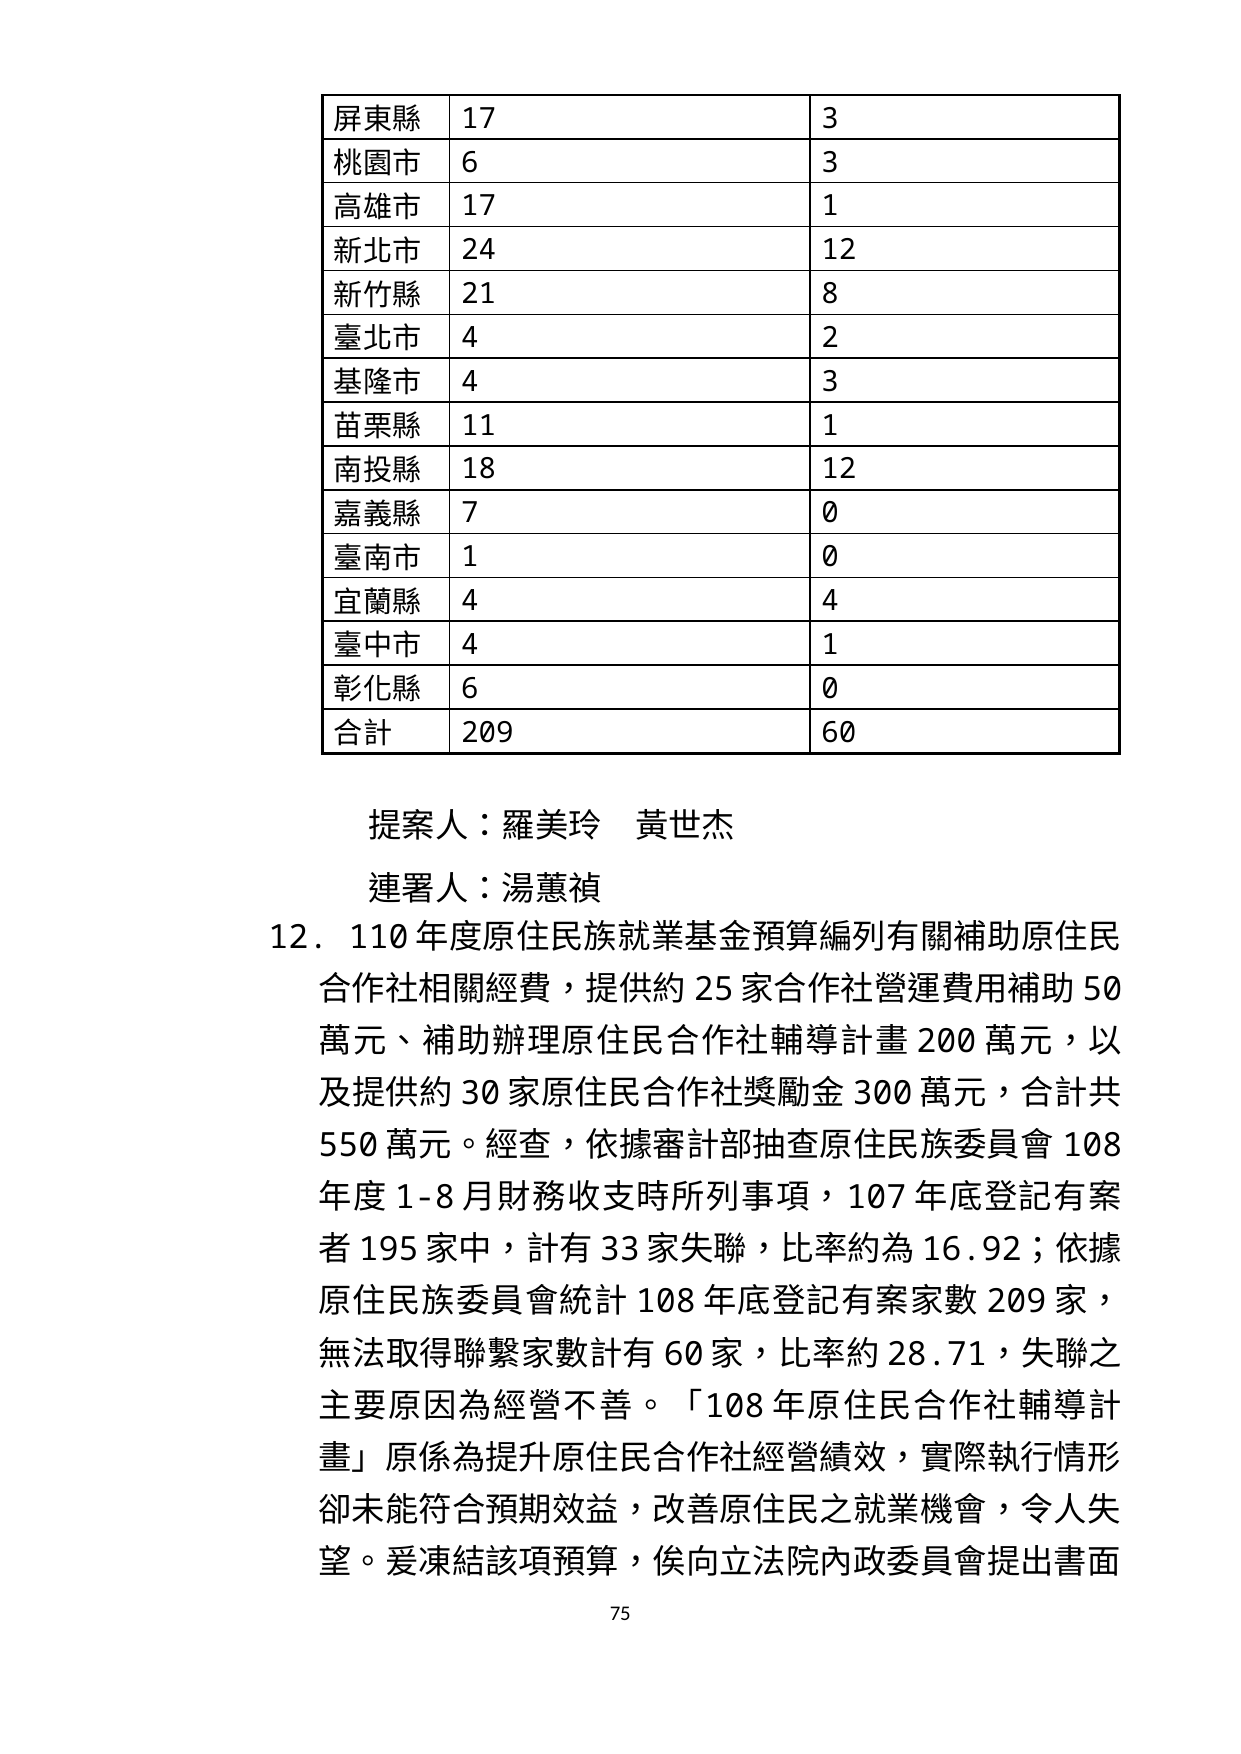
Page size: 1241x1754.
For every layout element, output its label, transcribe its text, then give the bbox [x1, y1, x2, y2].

table_cell 1 [811, 622, 1118, 664]
text 連署人：湯蕙禎 [368, 844, 1127, 907]
table_cell 0 [811, 666, 1118, 708]
table_cell 24 [450, 227, 809, 269]
table_cell 彰化縣 [324, 666, 449, 708]
table_cell 6 [450, 140, 809, 182]
table_cell 0 [811, 491, 1118, 533]
table_cell 4 [450, 622, 809, 664]
table_cell 12 [811, 227, 1118, 269]
table_cell 臺中市 [324, 622, 449, 664]
table_cell 6 [450, 666, 809, 708]
table_cell 新北市 [324, 227, 449, 269]
table_cell 基隆市 [324, 359, 449, 401]
table_cell 60 [811, 710, 1118, 752]
table_cell 臺北市 [324, 315, 449, 357]
table_cell 屏東縣 [324, 96, 449, 138]
table_cell 3 [811, 140, 1118, 182]
table_cell 合計 [324, 710, 449, 752]
table_cell 1 [450, 534, 809, 577]
table_cell 4 [450, 359, 809, 401]
table_cell 3 [811, 359, 1118, 401]
text 12. 110年度原住民族就業基金預算編列有關補助原住民合作社相關經費，提供約25家合作社營運費用補助50萬元、補助辦理原住民合作社輔導計畫200萬元，以及提供約30家原住民合作社獎勵金300萬元，合計共550萬元。經查，依據審計部抽查原住民族委員會108年度1-8月財務收支時所列事項，107年底登記有案者195家中，計有33家失聯，比率約為16.92；依據原住民族委員會統計108年底登記有案家數209家，無法取得聯繫家數計有60家，比率約28.71，失聯之主要原因為經營不善。「108年原住民合作社輔導計畫」原係為提升原住民合作社經營績效，實際執行情形卻未能符合預期效益，改善原住民之就業機會，令人失望。爰凍結該項預算，俟向立法院內政委員會提出書面 [268, 907, 1122, 1584]
table_cell 209 [450, 710, 809, 752]
table_cell 桃園市 [324, 140, 449, 182]
table_cell 2 [811, 315, 1118, 357]
table_cell 4 [450, 578, 809, 620]
table_cell 18 [450, 447, 809, 489]
table_cell 3 [811, 96, 1118, 138]
table_cell 臺南市 [324, 534, 449, 577]
table_cell 17 [450, 183, 809, 226]
table_cell 嘉義縣 [324, 491, 449, 533]
table_cell 新竹縣 [324, 271, 449, 313]
table_cell 11 [450, 403, 809, 445]
table_cell 8 [811, 271, 1118, 313]
table_cell 4 [811, 578, 1118, 620]
table_cell 苗栗縣 [324, 403, 449, 445]
table_cell 17 [450, 96, 809, 138]
table_cell 宜蘭縣 [324, 578, 449, 620]
table_cell 0 [811, 534, 1118, 577]
table_cell 南投縣 [324, 447, 449, 489]
table_cell 高雄市 [324, 183, 449, 226]
table_cell 12 [811, 447, 1118, 489]
table_cell 7 [450, 491, 809, 533]
text 提案人：羅美玲 黃世杰 [368, 782, 1127, 844]
table_cell 4 [450, 315, 809, 357]
table_cell 21 [450, 271, 809, 313]
table_cell 1 [811, 183, 1118, 226]
table_cell 1 [811, 403, 1118, 445]
